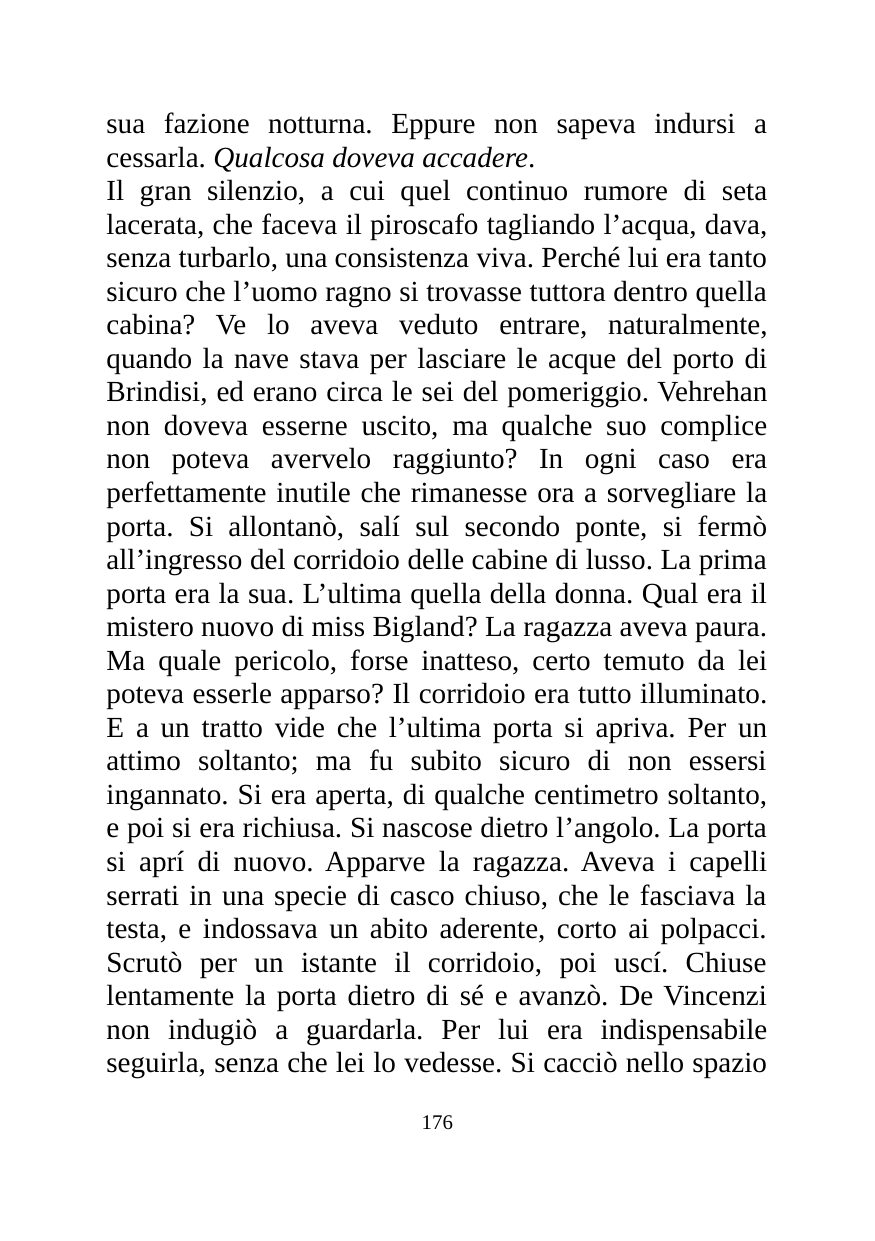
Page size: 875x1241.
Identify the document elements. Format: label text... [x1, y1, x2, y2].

text sua fazione notturna. Eppure non sapeva indursi a cessarla. Qualcosa doveva accadere. [106, 106, 768, 173]
text Il gran silenzio, a cui quel continuo rumore di seta lacerata, che faceva il piroscafo tagliando l’acqua, dava, senza turbarlo, una consistenza viva. Perché lui era tanto sicuro che l’uomo ragno si trovasse tuttora dentro quella cabina? Ve lo aveva veduto entrare, naturalmente, quando la nave stava per lasciare le acque del porto di Brindisi, ed erano circa le sei del pomeriggio. Vehrehan non doveva esserne uscito, ma qualche suo complice non poteva avervelo raggiunto? In ogni caso era perfettamente inutile che rimanesse ora a sorvegliare la porta. Si allontanò, salí sul secondo ponte, si fermò all’ingresso del corridoio delle cabine di lusso. La prima porta era la sua. L’ultima quella della donna. Qual era il mistero nuovo di miss Bigland? La ragazza aveva paura. Ma quale pericolo, forse inatteso, certo temuto da lei poteva esserle apparso? Il corridoio era tutto illuminato. E a un tratto vide che l’ultima porta si apriva. Per un attimo soltanto; ma fu subito sicuro di non essersi ingannato. Si era aperta, di qualche centimetro soltanto, e poi si era richiusa. Si nascose dietro l’angolo. La porta si aprí di nuovo. Apparve la ragazza. Aveva i capelli serrati in una specie di casco chiuso, che le fasciava la testa, e indossava un abito aderente, corto ai polpacci. Scrutò per un istante il corridoio, poi uscí. Chiuse lentamente la porta dietro di sé e avanzò. De Vincenzi non indugiò a guardarla. Per lui era indispensabile seguirla, senza che lei lo vedesse. Si cacciò nello spazio [106, 173, 768, 1079]
